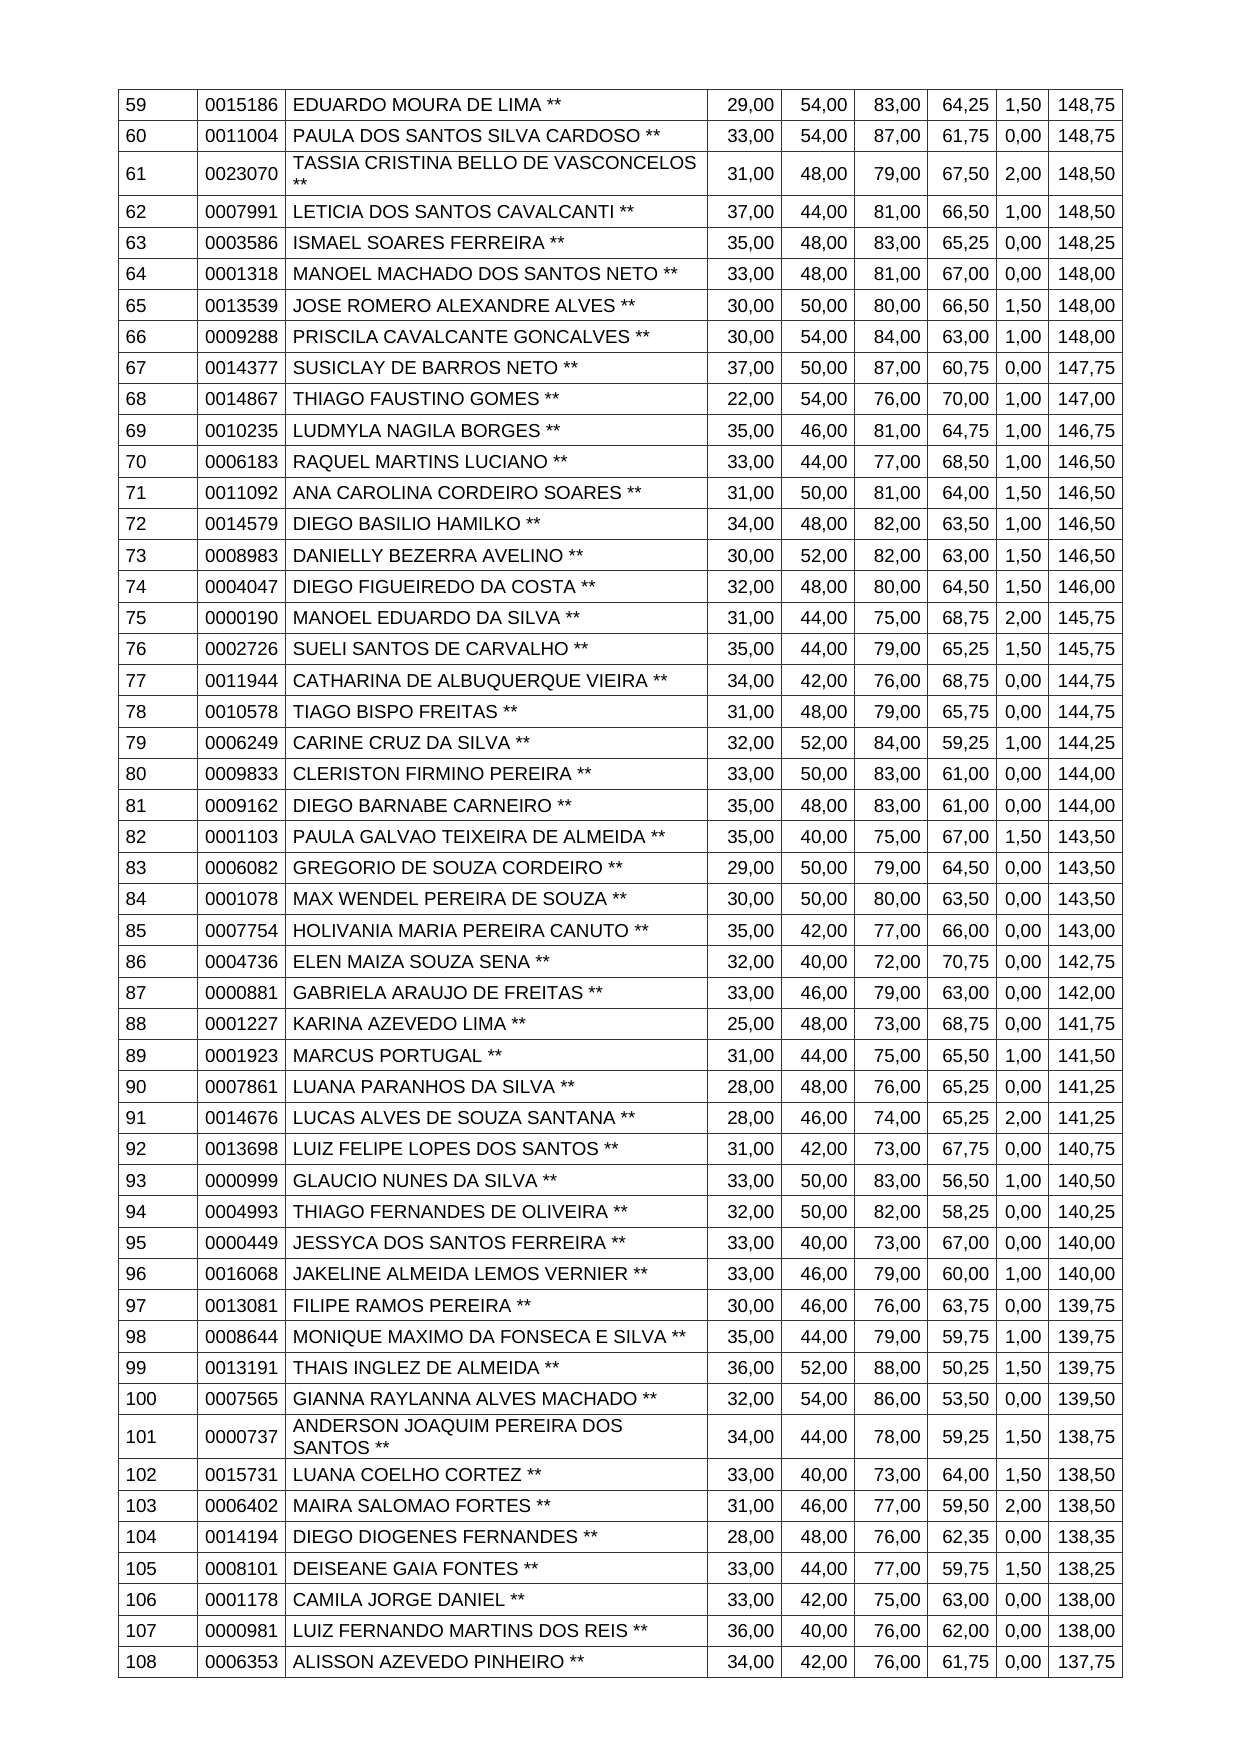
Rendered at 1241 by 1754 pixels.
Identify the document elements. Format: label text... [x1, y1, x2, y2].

table_cell 79,00 [855, 696, 927, 727]
table_cell 148,00 [1049, 290, 1122, 320]
table_cell 33,00 [708, 1165, 781, 1195]
table_cell 0006402 [198, 1491, 285, 1521]
table_cell 0007991 [198, 196, 285, 227]
table_cell 0,00 [997, 1071, 1048, 1102]
table_cell 54,00 [782, 1384, 854, 1414]
table_cell TIAGO BISPO FREITAS ** [286, 696, 707, 727]
table_cell 0,00 [997, 228, 1048, 258]
table_cell 30,00 [708, 321, 781, 352]
table_cell 36,00 [708, 1616, 781, 1646]
table_cell 67,00 [928, 821, 996, 852]
table_cell 60,75 [928, 353, 996, 383]
table_cell 44,00 [782, 446, 854, 477]
table_cell 138,00 [1049, 1616, 1122, 1646]
table_cell 0006183 [198, 446, 285, 477]
table_cell 79,00 [855, 152, 927, 195]
table_cell 35,00 [708, 915, 781, 945]
table_cell 0013191 [198, 1353, 285, 1383]
table_cell 64,25 [928, 90, 996, 120]
table_cell 73,00 [855, 1228, 927, 1258]
table_cell 70,00 [928, 384, 996, 414]
table_cell 146,50 [1049, 478, 1122, 508]
table_cell 90 [119, 1071, 197, 1102]
table_cell ANA CAROLINA CORDEIRO SOARES ** [286, 478, 707, 508]
table_cell 146,50 [1049, 540, 1122, 570]
table_cell 50,00 [782, 1196, 854, 1227]
table_cell 146,75 [1049, 415, 1122, 445]
table_cell 70,75 [928, 946, 996, 977]
table_cell 59,50 [928, 1491, 996, 1521]
table_cell 79,00 [855, 634, 927, 664]
table_cell 0,00 [997, 915, 1048, 945]
table_cell 139,75 [1049, 1290, 1122, 1320]
table_cell 0001078 [198, 884, 285, 914]
table_cell 68,75 [928, 603, 996, 633]
table_cell 62 [119, 196, 197, 227]
table_cell 138,00 [1049, 1584, 1122, 1614]
table_cell DIEGO DIOGENES FERNANDES ** [286, 1522, 707, 1552]
table_cell 65,25 [928, 634, 996, 664]
table_cell 0000981 [198, 1616, 285, 1646]
table_cell 50,00 [782, 353, 854, 383]
table_cell 31,00 [708, 478, 781, 508]
table_cell 34,00 [708, 1415, 781, 1458]
table_cell 63,00 [928, 321, 996, 352]
table_cell 143,00 [1049, 915, 1122, 945]
table_cell 61,75 [928, 121, 996, 151]
table_cell 0,00 [997, 759, 1048, 789]
table_cell 84,00 [855, 728, 927, 758]
table_cell 101 [119, 1415, 197, 1458]
table_cell 1,00 [997, 384, 1048, 414]
table_cell GREGORIO DE SOUZA CORDEIRO ** [286, 853, 707, 883]
table_cell 59,75 [928, 1321, 996, 1352]
table_cell 76,00 [855, 1290, 927, 1320]
table_cell 36,00 [708, 1353, 781, 1383]
table_cell 102 [119, 1459, 197, 1489]
table_cell 65,25 [928, 1103, 996, 1133]
table_cell 81,00 [855, 478, 927, 508]
table_cell 0001923 [198, 1040, 285, 1070]
table_cell 66 [119, 321, 197, 352]
table_cell 73,00 [855, 1134, 927, 1164]
table_cell 40,00 [782, 1459, 854, 1489]
table_cell 76,00 [855, 1522, 927, 1552]
table_cell 78,00 [855, 1415, 927, 1458]
table_cell 42,00 [782, 915, 854, 945]
table_cell 0003586 [198, 228, 285, 258]
table_cell MANOEL MACHADO DOS SANTOS NETO ** [286, 259, 707, 289]
table_cell 85 [119, 915, 197, 945]
table_cell KARINA AZEVEDO LIMA ** [286, 1009, 707, 1039]
table_cell 80,00 [855, 884, 927, 914]
table_cell 95 [119, 1228, 197, 1258]
table_cell 0006082 [198, 853, 285, 883]
table_cell 1,50 [997, 1353, 1048, 1383]
table_cell 42,00 [782, 1134, 854, 1164]
table_cell 82,00 [855, 540, 927, 570]
table_cell CLERISTON FIRMINO PEREIRA ** [286, 759, 707, 789]
table_cell 35,00 [708, 415, 781, 445]
table_cell 145,75 [1049, 634, 1122, 664]
table_cell 81,00 [855, 259, 927, 289]
table_cell 104 [119, 1522, 197, 1552]
table_cell 29,00 [708, 90, 781, 120]
table_cell 0007565 [198, 1384, 285, 1414]
table_cell 1,50 [997, 90, 1048, 120]
table_cell 44,00 [782, 1321, 854, 1352]
table_cell 50,25 [928, 1353, 996, 1383]
table_cell 83,00 [855, 228, 927, 258]
table_cell 48,00 [782, 696, 854, 727]
table_cell 37,00 [708, 196, 781, 227]
table_cell 77,00 [855, 915, 927, 945]
table_cell 52,00 [782, 728, 854, 758]
table_cell 60 [119, 121, 197, 151]
table_cell 59,25 [928, 728, 996, 758]
table_cell 35,00 [708, 634, 781, 664]
table_cell 65,25 [928, 1071, 996, 1102]
table_cell LUIZ FERNANDO MARTINS DOS REIS ** [286, 1616, 707, 1646]
table_cell 33,00 [708, 978, 781, 1008]
table_cell 54,00 [782, 90, 854, 120]
table_cell 94 [119, 1196, 197, 1227]
table_cell 40,00 [782, 1228, 854, 1258]
table_cell 68,75 [928, 665, 996, 695]
table_cell LUANA COELHO CORTEZ ** [286, 1459, 707, 1489]
table_cell 1,00 [997, 509, 1048, 539]
table_cell 140,00 [1049, 1228, 1122, 1258]
table_cell CARINE CRUZ DA SILVA ** [286, 728, 707, 758]
table_cell 67,75 [928, 1134, 996, 1164]
table_cell 67,00 [928, 1228, 996, 1258]
table_cell 63,00 [928, 540, 996, 570]
table_cell 87,00 [855, 353, 927, 383]
table_cell 48,00 [782, 509, 854, 539]
table_cell 0006353 [198, 1647, 285, 1677]
table_cell 35,00 [708, 790, 781, 820]
table_cell 79,00 [855, 1259, 927, 1289]
table_cell 0011004 [198, 121, 285, 151]
table_cell 75,00 [855, 821, 927, 852]
table_cell 54,00 [782, 321, 854, 352]
table_cell 79,00 [855, 853, 927, 883]
table_cell 40,00 [782, 946, 854, 977]
table_cell 87 [119, 978, 197, 1008]
table_cell 66,50 [928, 290, 996, 320]
table_cell 30,00 [708, 884, 781, 914]
table_cell 139,50 [1049, 1384, 1122, 1414]
table_cell 42,00 [782, 665, 854, 695]
table_cell 140,25 [1049, 1196, 1122, 1227]
table_cell 42,00 [782, 1647, 854, 1677]
table_cell 73,00 [855, 1009, 927, 1039]
table_cell 142,00 [1049, 978, 1122, 1008]
table_cell 82,00 [855, 509, 927, 539]
table_cell 1,00 [997, 321, 1048, 352]
table_cell 0000737 [198, 1415, 285, 1458]
table_cell 64,75 [928, 415, 996, 445]
table_cell 0001103 [198, 821, 285, 852]
table_cell 68,50 [928, 446, 996, 477]
table_cell JAKELINE ALMEIDA LEMOS VERNIER ** [286, 1259, 707, 1289]
table_cell 33,00 [708, 1584, 781, 1614]
table_cell 33,00 [708, 759, 781, 789]
table_cell 0,00 [997, 1616, 1048, 1646]
table_cell 81 [119, 790, 197, 820]
table_cell 0011092 [198, 478, 285, 508]
table_cell 0,00 [997, 946, 1048, 977]
table_cell 48,00 [782, 1009, 854, 1039]
table_cell LUIZ FELIPE LOPES DOS SANTOS ** [286, 1134, 707, 1164]
table_cell 1,00 [997, 446, 1048, 477]
table_cell 76,00 [855, 1071, 927, 1102]
table_cell 84 [119, 884, 197, 914]
table_cell 46,00 [782, 415, 854, 445]
table_cell 148,25 [1049, 228, 1122, 258]
table_cell PAULA GALVAO TEIXEIRA DE ALMEIDA ** [286, 821, 707, 852]
table_cell 0,00 [997, 853, 1048, 883]
table_cell 84,00 [855, 321, 927, 352]
table_cell LUCAS ALVES DE SOUZA SANTANA ** [286, 1103, 707, 1133]
table_cell 145,75 [1049, 603, 1122, 633]
table_cell 0004047 [198, 571, 285, 602]
table_cell THIAGO FERNANDES DE OLIVEIRA ** [286, 1196, 707, 1227]
table_cell 0,00 [997, 884, 1048, 914]
table_cell DANIELLY BEZERRA AVELINO ** [286, 540, 707, 570]
table_cell 40,00 [782, 1616, 854, 1646]
table_cell HOLIVANIA MARIA PEREIRA CANUTO ** [286, 915, 707, 945]
table_cell 52,00 [782, 1353, 854, 1383]
table_cell 0,00 [997, 790, 1048, 820]
table_cell 1,50 [997, 540, 1048, 570]
table_cell 35,00 [708, 1321, 781, 1352]
table_cell 76,00 [855, 1616, 927, 1646]
table_cell 22,00 [708, 384, 781, 414]
table_cell 64,00 [928, 1459, 996, 1489]
table_cell 1,00 [997, 1321, 1048, 1352]
table_cell 76,00 [855, 665, 927, 695]
table_cell 138,25 [1049, 1553, 1122, 1583]
table_cell 92 [119, 1134, 197, 1164]
table_cell 37,00 [708, 353, 781, 383]
table_cell 147,00 [1049, 384, 1122, 414]
table_cell 42,00 [782, 1584, 854, 1614]
table_cell 0004993 [198, 1196, 285, 1227]
table_cell 46,00 [782, 1259, 854, 1289]
table_cell GABRIELA ARAUJO DE FREITAS ** [286, 978, 707, 1008]
table_cell 98 [119, 1321, 197, 1352]
table_cell 34,00 [708, 665, 781, 695]
table_cell THIAGO FAUSTINO GOMES ** [286, 384, 707, 414]
table_cell 0004736 [198, 946, 285, 977]
table_cell 63,50 [928, 884, 996, 914]
table_cell 0015731 [198, 1459, 285, 1489]
table_cell 31,00 [708, 152, 781, 195]
table_cell ALISSON AZEVEDO PINHEIRO ** [286, 1647, 707, 1677]
table_cell 81,00 [855, 415, 927, 445]
table_cell 0016068 [198, 1259, 285, 1289]
table_cell 50,00 [782, 853, 854, 883]
table_cell 148,00 [1049, 259, 1122, 289]
table_cell 0010235 [198, 415, 285, 445]
table_cell 0010578 [198, 696, 285, 727]
table_cell 74 [119, 571, 197, 602]
table_cell MAX WENDEL PEREIRA DE SOUZA ** [286, 884, 707, 914]
table_cell 0009288 [198, 321, 285, 352]
table_cell 33,00 [708, 1228, 781, 1258]
table_cell 1,00 [997, 1165, 1048, 1195]
table_cell 65,25 [928, 228, 996, 258]
table_cell 143,50 [1049, 853, 1122, 883]
table_cell 48,00 [782, 228, 854, 258]
table_cell 29,00 [708, 853, 781, 883]
table_cell 0000190 [198, 603, 285, 633]
table_cell 0000999 [198, 1165, 285, 1195]
table_cell 61,00 [928, 759, 996, 789]
table_cell 140,00 [1049, 1259, 1122, 1289]
table_cell 35,00 [708, 228, 781, 258]
table_cell 0000881 [198, 978, 285, 1008]
table_cell 0008101 [198, 1553, 285, 1583]
table_cell 1,00 [997, 1040, 1048, 1070]
table_cell 0013081 [198, 1290, 285, 1320]
table_cell 148,75 [1049, 121, 1122, 151]
table_cell 88,00 [855, 1353, 927, 1383]
table_cell 144,00 [1049, 759, 1122, 789]
table_cell 0014377 [198, 353, 285, 383]
table_cell 0,00 [997, 1009, 1048, 1039]
table_cell 50,00 [782, 759, 854, 789]
table_cell 63,00 [928, 978, 996, 1008]
table_cell THAIS INGLEZ DE ALMEIDA ** [286, 1353, 707, 1383]
table_cell 91 [119, 1103, 197, 1133]
table_cell 61 [119, 152, 197, 195]
table_cell TASSIA CRISTINA BELLO DE VASCONCELOS ** [286, 152, 707, 195]
table_cell 44,00 [782, 1553, 854, 1583]
table_cell 59,25 [928, 1415, 996, 1458]
table_cell 46,00 [782, 1491, 854, 1521]
table_cell 2,00 [997, 1103, 1048, 1133]
table_cell 82,00 [855, 1196, 927, 1227]
table_cell CAMILA JORGE DANIEL ** [286, 1584, 707, 1614]
table_cell 25,00 [708, 1009, 781, 1039]
table_cell 96 [119, 1259, 197, 1289]
table_cell 77,00 [855, 1491, 927, 1521]
table_cell 83,00 [855, 1165, 927, 1195]
table_cell 80,00 [855, 571, 927, 602]
table_cell 31,00 [708, 1491, 781, 1521]
table_cell 1,00 [997, 728, 1048, 758]
table_cell 105 [119, 1553, 197, 1583]
table_cell LUANA PARANHOS DA SILVA ** [286, 1071, 707, 1102]
table_cell 30,00 [708, 290, 781, 320]
table_cell 32,00 [708, 1196, 781, 1227]
table_cell 0015186 [198, 90, 285, 120]
table_cell 62,00 [928, 1616, 996, 1646]
table_cell 106 [119, 1584, 197, 1614]
table_cell 28,00 [708, 1103, 781, 1133]
table_cell 33,00 [708, 259, 781, 289]
table_cell 68,75 [928, 1009, 996, 1039]
table_cell 0011944 [198, 665, 285, 695]
table_cell DIEGO BASILIO HAMILKO ** [286, 509, 707, 539]
table_cell 33,00 [708, 121, 781, 151]
table_cell ELEN MAIZA SOUZA SENA ** [286, 946, 707, 977]
table_cell 146,00 [1049, 571, 1122, 602]
table_cell 0009162 [198, 790, 285, 820]
table_cell GLAUCIO NUNES DA SILVA ** [286, 1165, 707, 1195]
table_cell 146,50 [1049, 509, 1122, 539]
table_cell 1,50 [997, 1553, 1048, 1583]
table_cell 48,00 [782, 152, 854, 195]
table_cell PRISCILA CAVALCANTE GONCALVES ** [286, 321, 707, 352]
table_cell 48,00 [782, 1522, 854, 1552]
table_cell 65,75 [928, 696, 996, 727]
table_cell 2,00 [997, 1491, 1048, 1521]
table_cell 141,75 [1049, 1009, 1122, 1039]
table_cell 67,00 [928, 259, 996, 289]
table_cell MAIRA SALOMAO FORTES ** [286, 1491, 707, 1521]
table_cell JOSE ROMERO ALEXANDRE ALVES ** [286, 290, 707, 320]
table_cell 0,00 [997, 121, 1048, 151]
table_cell 100 [119, 1384, 197, 1414]
table_cell LETICIA DOS SANTOS CAVALCANTI ** [286, 196, 707, 227]
table_cell 46,00 [782, 1103, 854, 1133]
table_cell MARCUS PORTUGAL ** [286, 1040, 707, 1070]
table_cell 140,50 [1049, 1165, 1122, 1195]
table_cell 70 [119, 446, 197, 477]
table_cell 61,00 [928, 790, 996, 820]
table_cell 80,00 [855, 290, 927, 320]
table_cell 1,00 [997, 1259, 1048, 1289]
table_cell 32,00 [708, 1384, 781, 1414]
table_cell 0,00 [997, 1290, 1048, 1320]
table_cell 0007754 [198, 915, 285, 945]
table_cell 0023070 [198, 152, 285, 195]
table_cell 34,00 [708, 509, 781, 539]
table_cell 30,00 [708, 1290, 781, 1320]
table_cell 0,00 [997, 1584, 1048, 1614]
table_cell 31,00 [708, 1040, 781, 1070]
table_cell 81,00 [855, 196, 927, 227]
table_cell DIEGO FIGUEIREDO DA COSTA ** [286, 571, 707, 602]
table_cell GIANNA RAYLANNA ALVES MACHADO ** [286, 1384, 707, 1414]
table_cell 1,50 [997, 290, 1048, 320]
table_cell 83,00 [855, 90, 927, 120]
table_cell 69 [119, 415, 197, 445]
table_cell CATHARINA DE ALBUQUERQUE VIEIRA ** [286, 665, 707, 695]
table_cell 89 [119, 1040, 197, 1070]
table_cell 62,35 [928, 1522, 996, 1552]
table_cell 65,50 [928, 1040, 996, 1070]
table_cell 144,00 [1049, 790, 1122, 820]
table_cell 35,00 [708, 821, 781, 852]
table_cell 48,00 [782, 1071, 854, 1102]
table_cell 0001318 [198, 259, 285, 289]
table_cell 33,00 [708, 1553, 781, 1583]
table_cell 0013539 [198, 290, 285, 320]
table_cell 0014867 [198, 384, 285, 414]
table_cell 75 [119, 603, 197, 633]
table_cell 103 [119, 1491, 197, 1521]
table_cell 80 [119, 759, 197, 789]
table_cell 1,50 [997, 478, 1048, 508]
table_cell 71 [119, 478, 197, 508]
table_cell 148,50 [1049, 196, 1122, 227]
table_cell 73,00 [855, 1459, 927, 1489]
table_cell 34,00 [708, 1647, 781, 1677]
table_cell 75,00 [855, 1040, 927, 1070]
table_cell 44,00 [782, 196, 854, 227]
table_cell 1,00 [997, 196, 1048, 227]
table_cell RAQUEL MARTINS LUCIANO ** [286, 446, 707, 477]
table_cell 63,00 [928, 1584, 996, 1614]
table_cell 76 [119, 634, 197, 664]
table_cell 32,00 [708, 946, 781, 977]
table_cell 0013698 [198, 1134, 285, 1164]
table_cell JESSYCA DOS SANTOS FERREIRA ** [286, 1228, 707, 1258]
table_cell 50,00 [782, 478, 854, 508]
table_cell 58,25 [928, 1196, 996, 1227]
table_cell 64,50 [928, 853, 996, 883]
table_cell 0000449 [198, 1228, 285, 1258]
table_cell 33,00 [708, 446, 781, 477]
table_cell 0,00 [997, 1196, 1048, 1227]
table_cell 0,00 [997, 978, 1048, 1008]
table_cell 28,00 [708, 1522, 781, 1552]
table_cell LUDMYLA NAGILA BORGES ** [286, 415, 707, 445]
table_cell 66,50 [928, 196, 996, 227]
table_cell 0006249 [198, 728, 285, 758]
table_cell 78 [119, 696, 197, 727]
table_cell 50,00 [782, 1165, 854, 1195]
table_cell 64 [119, 259, 197, 289]
table_cell 64,00 [928, 478, 996, 508]
table_cell 31,00 [708, 1134, 781, 1164]
table_cell 87,00 [855, 121, 927, 151]
table_cell 0,00 [997, 1647, 1048, 1677]
table_cell 0,00 [997, 353, 1048, 383]
table_cell SUSICLAY DE BARROS NETO ** [286, 353, 707, 383]
table_cell 48,00 [782, 790, 854, 820]
table_cell 31,00 [708, 603, 781, 633]
table_cell ISMAEL SOARES FERREIRA ** [286, 228, 707, 258]
table_cell 83,00 [855, 790, 927, 820]
table_cell 140,75 [1049, 1134, 1122, 1164]
table_cell 138,50 [1049, 1491, 1122, 1521]
table_cell 0,00 [997, 1384, 1048, 1414]
table_cell 61,75 [928, 1647, 996, 1677]
table_cell 77,00 [855, 446, 927, 477]
table_cell 32,00 [708, 728, 781, 758]
table_cell 46,00 [782, 978, 854, 1008]
table_cell 141,50 [1049, 1040, 1122, 1070]
table_cell 1,50 [997, 571, 1048, 602]
table_cell 141,25 [1049, 1103, 1122, 1133]
table_cell 75,00 [855, 603, 927, 633]
table_cell 79,00 [855, 1321, 927, 1352]
table_cell 139,75 [1049, 1321, 1122, 1352]
table_cell 48,00 [782, 571, 854, 602]
table_cell 63,50 [928, 509, 996, 539]
table_cell 141,25 [1049, 1071, 1122, 1102]
table_cell 82 [119, 821, 197, 852]
table_cell 72 [119, 509, 197, 539]
table_cell 83 [119, 853, 197, 883]
table_cell 99 [119, 1353, 197, 1383]
table_cell 0014676 [198, 1103, 285, 1133]
table_cell 0,00 [997, 1522, 1048, 1552]
table_cell 139,75 [1049, 1353, 1122, 1383]
table_cell 86 [119, 946, 197, 977]
table_cell 56,50 [928, 1165, 996, 1195]
table_cell 76,00 [855, 1647, 927, 1677]
table_cell 0008983 [198, 540, 285, 570]
table_cell 53,50 [928, 1384, 996, 1414]
table_cell 138,75 [1049, 1415, 1122, 1458]
table_cell 31,00 [708, 696, 781, 727]
table_cell 66,00 [928, 915, 996, 945]
table_cell 0008644 [198, 1321, 285, 1352]
table_cell 44,00 [782, 1415, 854, 1458]
table_cell 68 [119, 384, 197, 414]
table_cell 33,00 [708, 1459, 781, 1489]
table_cell 147,75 [1049, 353, 1122, 383]
table_cell 76,00 [855, 384, 927, 414]
table_cell 148,50 [1049, 152, 1122, 195]
table_cell 77 [119, 665, 197, 695]
table_cell 0014194 [198, 1522, 285, 1552]
table_cell 142,75 [1049, 946, 1122, 977]
table_cell 144,75 [1049, 665, 1122, 695]
table_cell 75,00 [855, 1584, 927, 1614]
table_cell 108 [119, 1647, 197, 1677]
table_cell 143,50 [1049, 884, 1122, 914]
table_cell 86,00 [855, 1384, 927, 1414]
table_cell 63 [119, 228, 197, 258]
table_cell 44,00 [782, 634, 854, 664]
table_cell 54,00 [782, 121, 854, 151]
table_cell 0,00 [997, 665, 1048, 695]
table_cell 1,50 [997, 1415, 1048, 1458]
table_cell 2,00 [997, 152, 1048, 195]
table_cell 54,00 [782, 384, 854, 414]
table_cell 50,00 [782, 290, 854, 320]
table_cell 44,00 [782, 603, 854, 633]
table_cell 143,50 [1049, 821, 1122, 852]
table_cell 148,75 [1049, 90, 1122, 120]
table_cell 67,50 [928, 152, 996, 195]
table_cell 50,00 [782, 884, 854, 914]
table_cell 0001227 [198, 1009, 285, 1039]
table_cell 88 [119, 1009, 197, 1039]
table_cell 137,75 [1049, 1647, 1122, 1677]
table_cell 0002726 [198, 634, 285, 664]
table_cell 138,50 [1049, 1459, 1122, 1489]
table_cell EDUARDO MOURA DE LIMA ** [286, 90, 707, 120]
table_cell 59,75 [928, 1553, 996, 1583]
table_cell 138,35 [1049, 1522, 1122, 1552]
table_cell 0,00 [997, 259, 1048, 289]
table_cell 0001178 [198, 1584, 285, 1614]
table_cell 48,00 [782, 259, 854, 289]
table_cell 97 [119, 1290, 197, 1320]
table_cell PAULA DOS SANTOS SILVA CARDOSO ** [286, 121, 707, 151]
table_cell SUELI SANTOS DE CARVALHO ** [286, 634, 707, 664]
table_cell 0,00 [997, 1134, 1048, 1164]
table_cell ANDERSON JOAQUIM PEREIRA DOS SANTOS ** [286, 1415, 707, 1458]
table_cell 148,00 [1049, 321, 1122, 352]
table_cell 74,00 [855, 1103, 927, 1133]
table_cell 1,00 [997, 415, 1048, 445]
table_cell 83,00 [855, 759, 927, 789]
table_cell 0009833 [198, 759, 285, 789]
table_cell 0014579 [198, 509, 285, 539]
table_cell 77,00 [855, 1553, 927, 1583]
table_cell 144,25 [1049, 728, 1122, 758]
table_cell 40,00 [782, 821, 854, 852]
table_cell 1,50 [997, 1459, 1048, 1489]
table_cell 0,00 [997, 696, 1048, 727]
table_cell 59 [119, 90, 197, 120]
table_cell 79 [119, 728, 197, 758]
table_cell 146,50 [1049, 446, 1122, 477]
table_cell 1,50 [997, 821, 1048, 852]
table_cell 72,00 [855, 946, 927, 977]
table_cell 2,00 [997, 603, 1048, 633]
table_cell 144,75 [1049, 696, 1122, 727]
table_cell DEISEANE GAIA FONTES ** [286, 1553, 707, 1583]
table_cell 28,00 [708, 1071, 781, 1102]
table_cell 0007861 [198, 1071, 285, 1102]
table_cell 63,75 [928, 1290, 996, 1320]
table_cell 44,00 [782, 1040, 854, 1070]
table_cell 73 [119, 540, 197, 570]
table_cell 79,00 [855, 978, 927, 1008]
table_cell 46,00 [782, 1290, 854, 1320]
table_cell 32,00 [708, 571, 781, 602]
table_cell 67 [119, 353, 197, 383]
table_cell MONIQUE MAXIMO DA FONSECA E SILVA ** [286, 1321, 707, 1352]
table_cell 0,00 [997, 1228, 1048, 1258]
table_cell 52,00 [782, 540, 854, 570]
table_cell 64,50 [928, 571, 996, 602]
table_cell 60,00 [928, 1259, 996, 1289]
table_cell 93 [119, 1165, 197, 1195]
table_cell 65 [119, 290, 197, 320]
table_cell 33,00 [708, 1259, 781, 1289]
table_cell MANOEL EDUARDO DA SILVA ** [286, 603, 707, 633]
table_cell 107 [119, 1616, 197, 1646]
table_cell DIEGO BARNABE CARNEIRO ** [286, 790, 707, 820]
table_cell 1,50 [997, 634, 1048, 664]
table_cell FILIPE RAMOS PEREIRA ** [286, 1290, 707, 1320]
table_cell 30,00 [708, 540, 781, 570]
